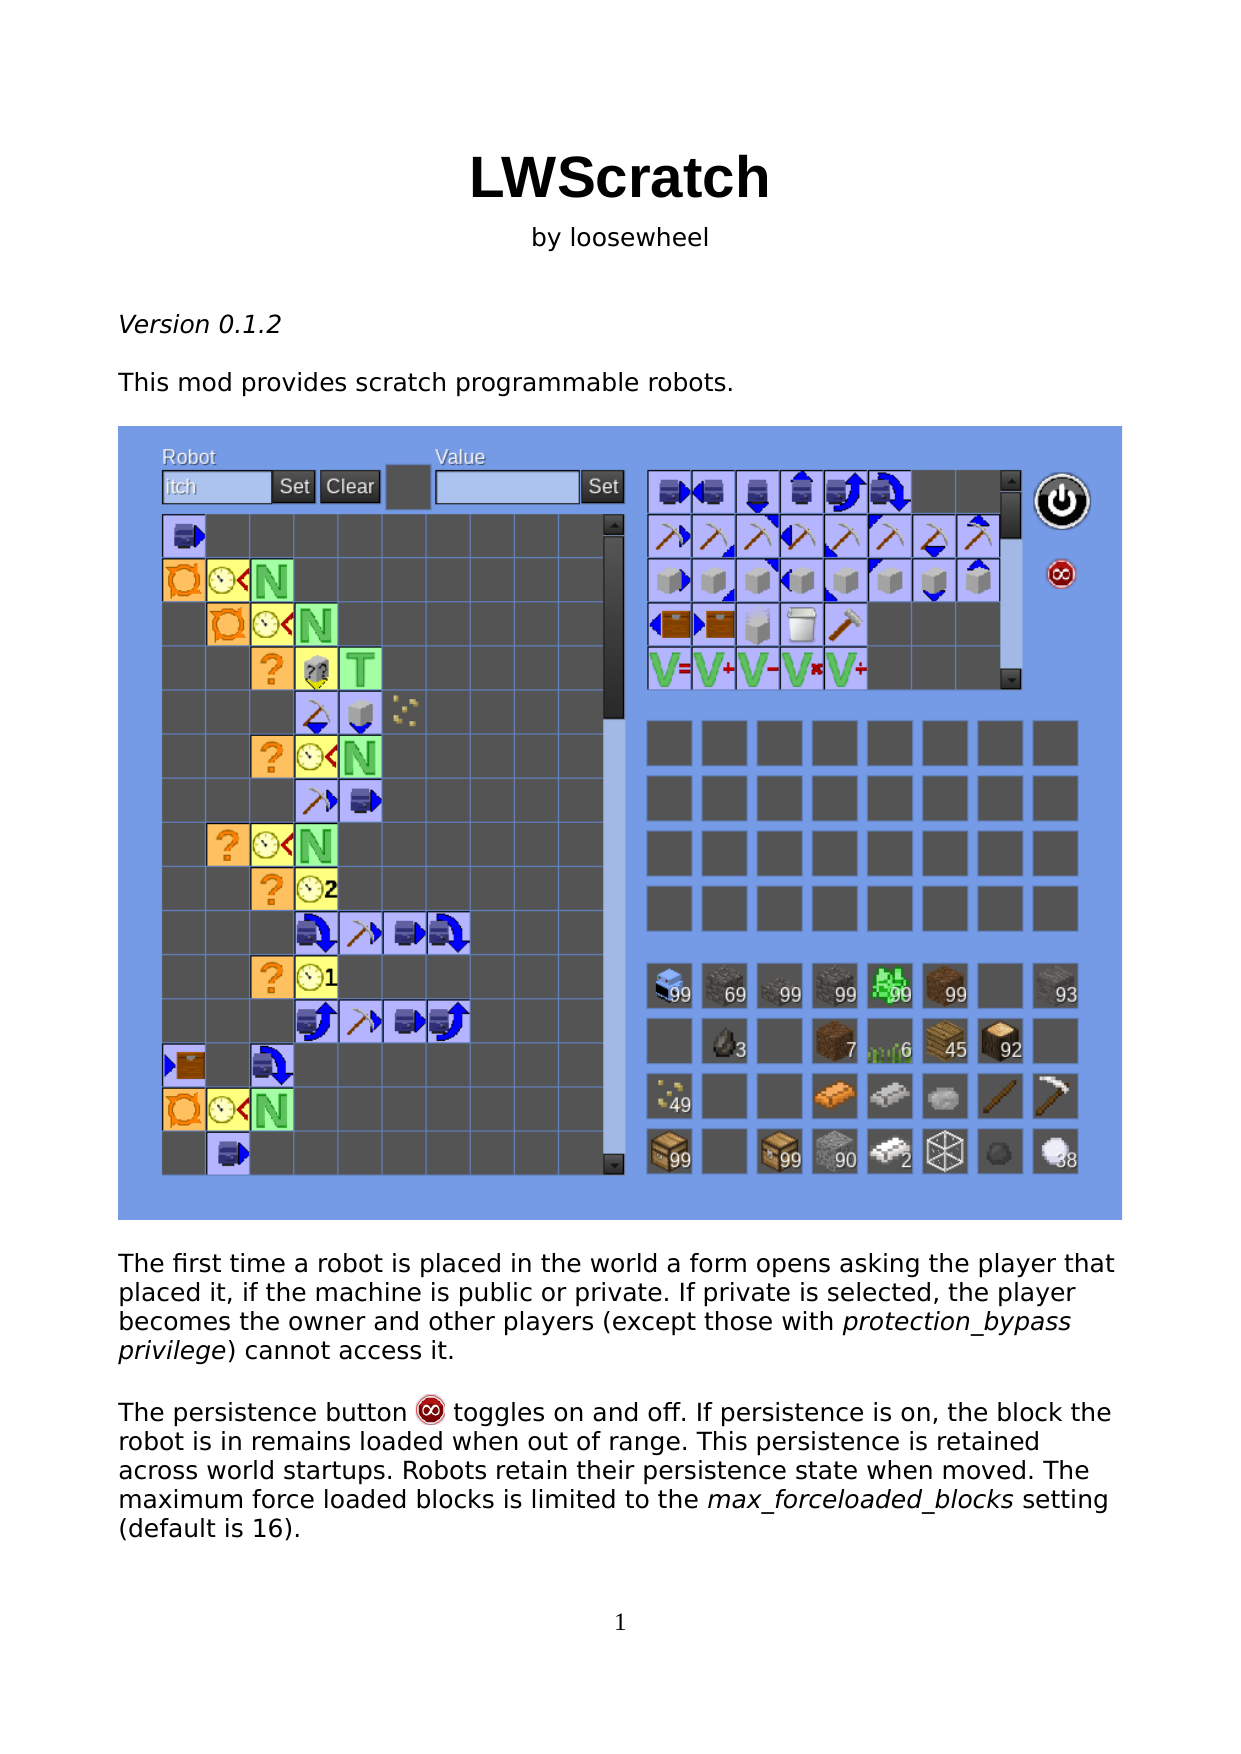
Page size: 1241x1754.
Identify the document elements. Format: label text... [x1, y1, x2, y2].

text The persistence button toggles on and off. If persistence is on, the block the robot is in remains loaded when out of range. This persistence is retained across world startups. Robots retain their persistence state when moved. The maximum force loaded blocks is limited to the max_forceloaded_blocks setting (default is 16). [118, 1395, 1122, 1543]
text The first time a robot is placed in the world a form opens asking the player that placed it, if the machine is public or private. If private is selected, the player becomes the owner and other players (except those with protection_bypass privilege) cannot access it. [118, 1249, 1122, 1366]
text by loosewheel [118, 223, 1122, 252]
text This mod provides scratch programmable robots. [118, 368, 1122, 397]
picture [415, 1394, 445, 1425]
title LWScratch [118, 143, 1122, 210]
text Version 0.1.2 [118, 310, 1122, 339]
picture [118, 426, 1123, 1220]
